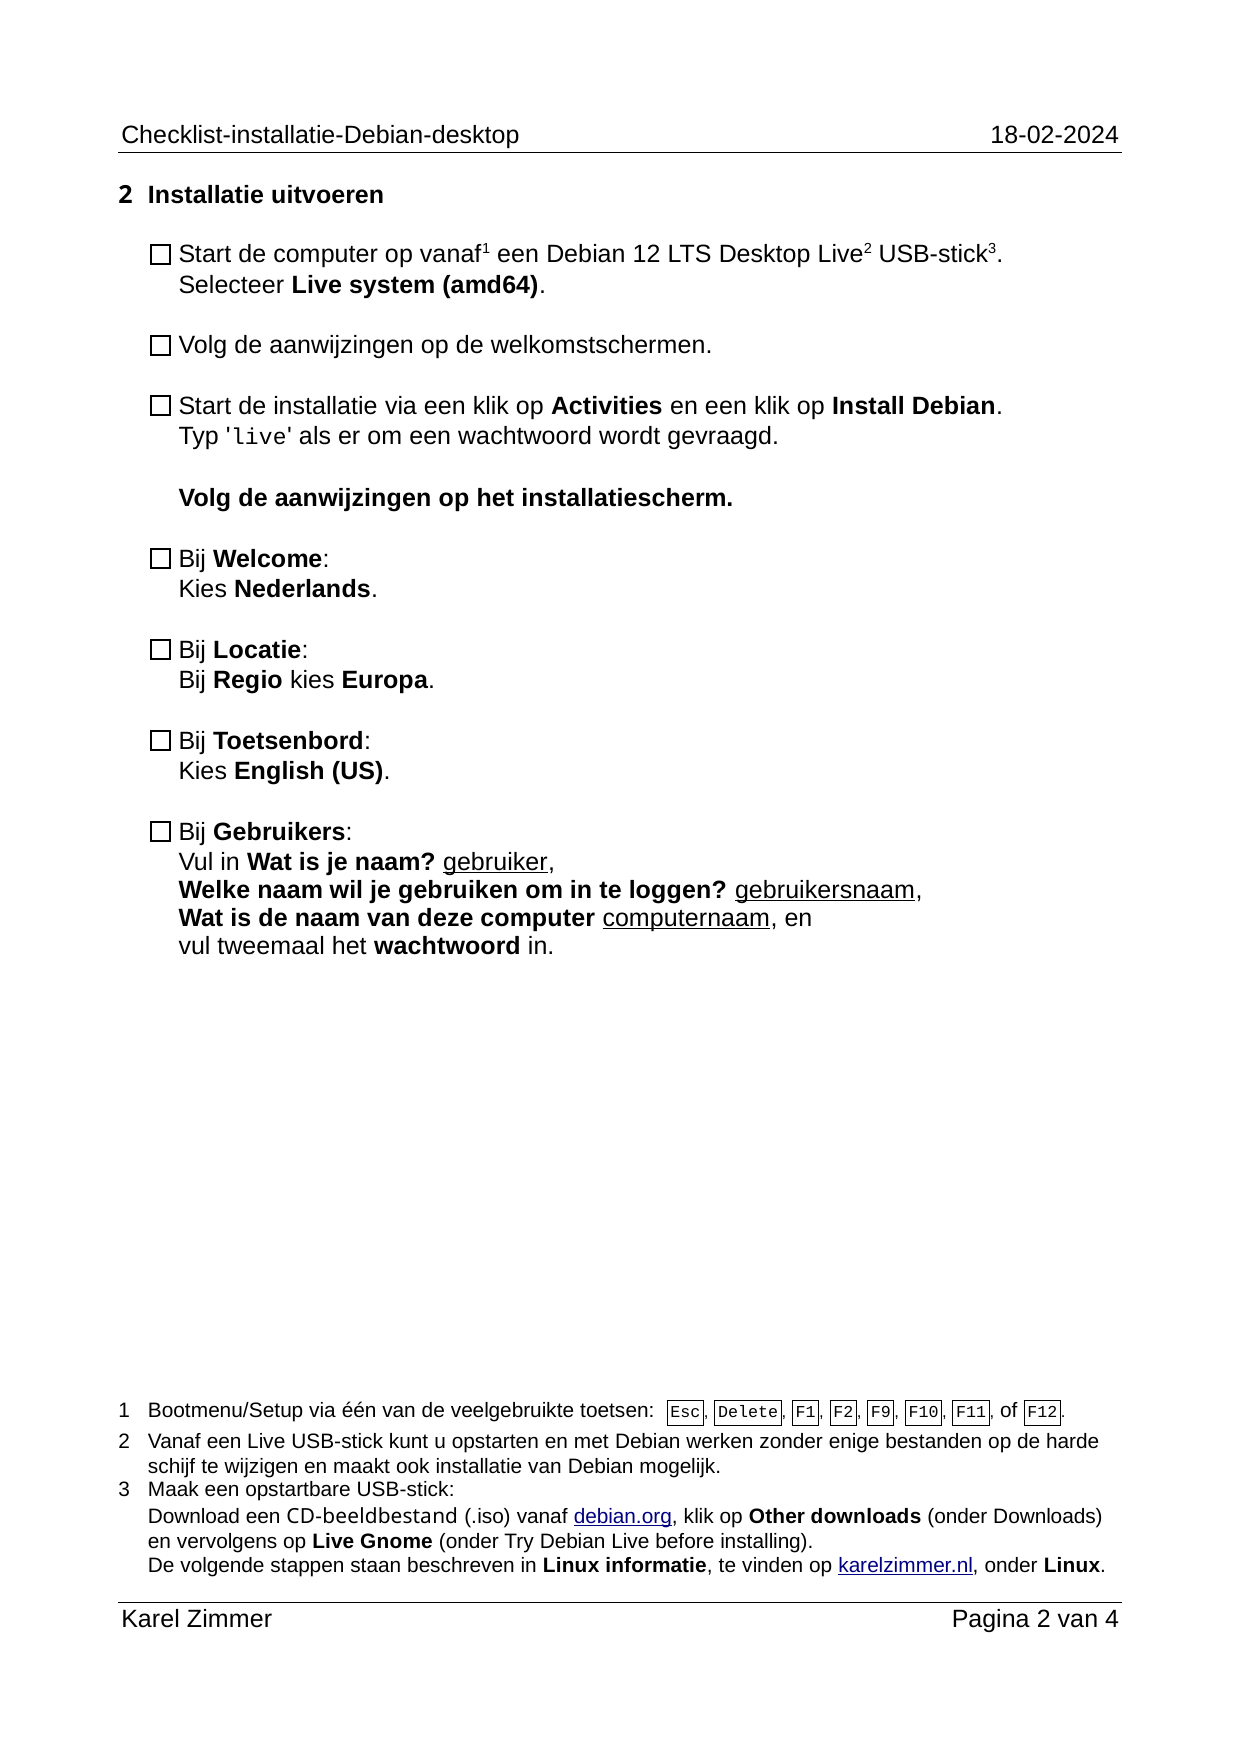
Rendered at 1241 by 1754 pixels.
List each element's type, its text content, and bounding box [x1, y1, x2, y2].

list Installatie uitvoeren [118, 177, 1122, 211]
table_cell [118, 300, 142, 330]
table_cell [118, 756, 142, 786]
table_cell [118, 604, 142, 635]
table_cell [177, 300, 1122, 330]
table_cell [142, 604, 177, 635]
table_cell [118, 453, 142, 483]
table_cell Typ 'live' als er om een wachtwoord wordt gevraagd. [177, 421, 1122, 453]
table_cell [118, 544, 142, 574]
table_cell [177, 695, 1122, 726]
table_cell Kies English (US). [177, 756, 1122, 786]
table_cell Vul in Wat is je naam? gebruiker, Welke naam wil je gebruiken om in te loggen? gebruikersnaam, Wat is de naam van deze computer computernaam, en vul tweemaal het wachtwoord in. [177, 847, 1122, 961]
table_cell Volg de aanwijzingen op de welkomstschermen. [177, 330, 1122, 360]
table_cell [177, 360, 1122, 391]
table_cell Kies Nederlands. [177, 574, 1122, 604]
table_cell [118, 514, 142, 544]
table_cell [118, 269, 142, 300]
table_cell [118, 786, 142, 817]
table_cell [142, 421, 177, 453]
table_header Start de computer op vanaf een Debian 12 LTS Desktop Live USB-stick. [177, 239, 1122, 269]
table_cell [142, 574, 177, 604]
table_cell [177, 453, 1122, 483]
table_cell Bij Toetsenbord: [177, 726, 1122, 756]
table_cell [142, 786, 177, 817]
table_cell [142, 756, 177, 786]
table_cell [142, 635, 177, 665]
table_cell Bij Regio kies Europa. [177, 665, 1122, 695]
table_cell Bij Gebruikers: [177, 817, 1122, 847]
table_cell [177, 514, 1122, 544]
table_cell Bij Locatie: [177, 635, 1122, 665]
table_cell [118, 635, 142, 665]
table_cell [118, 574, 142, 604]
table_cell [142, 360, 177, 391]
table_cell [142, 665, 177, 695]
table_cell Volg de aanwijzingen op het installatiescherm. [177, 483, 1122, 513]
table_cell [118, 665, 142, 695]
table_cell [142, 391, 177, 421]
table_cell [142, 847, 177, 961]
table_cell [118, 421, 142, 453]
table_cell [118, 695, 142, 726]
table_cell Start de installatie via een klik op Activities en een klik op Install Debian. [177, 391, 1122, 421]
table_cell Selecteer Live system (amd64). [177, 269, 1122, 300]
table_cell [142, 726, 177, 756]
table_header [118, 239, 142, 269]
table_cell Bij Welcome: [177, 544, 1122, 574]
table_cell [177, 786, 1122, 817]
table_cell [118, 817, 142, 847]
table_cell [142, 483, 177, 513]
table_cell [118, 330, 142, 360]
table_cell [142, 817, 177, 847]
table_cell [142, 300, 177, 330]
table_cell [118, 847, 142, 961]
table_cell [142, 544, 177, 574]
table_cell [142, 695, 177, 726]
table_cell [118, 483, 142, 513]
table_cell [142, 330, 177, 360]
table_cell [142, 514, 177, 544]
table_header [142, 239, 177, 269]
table_cell [118, 391, 142, 421]
table_cell [118, 360, 142, 391]
table_cell [118, 726, 142, 756]
table_cell [177, 604, 1122, 635]
table_cell [142, 453, 177, 483]
table_cell [142, 269, 177, 300]
